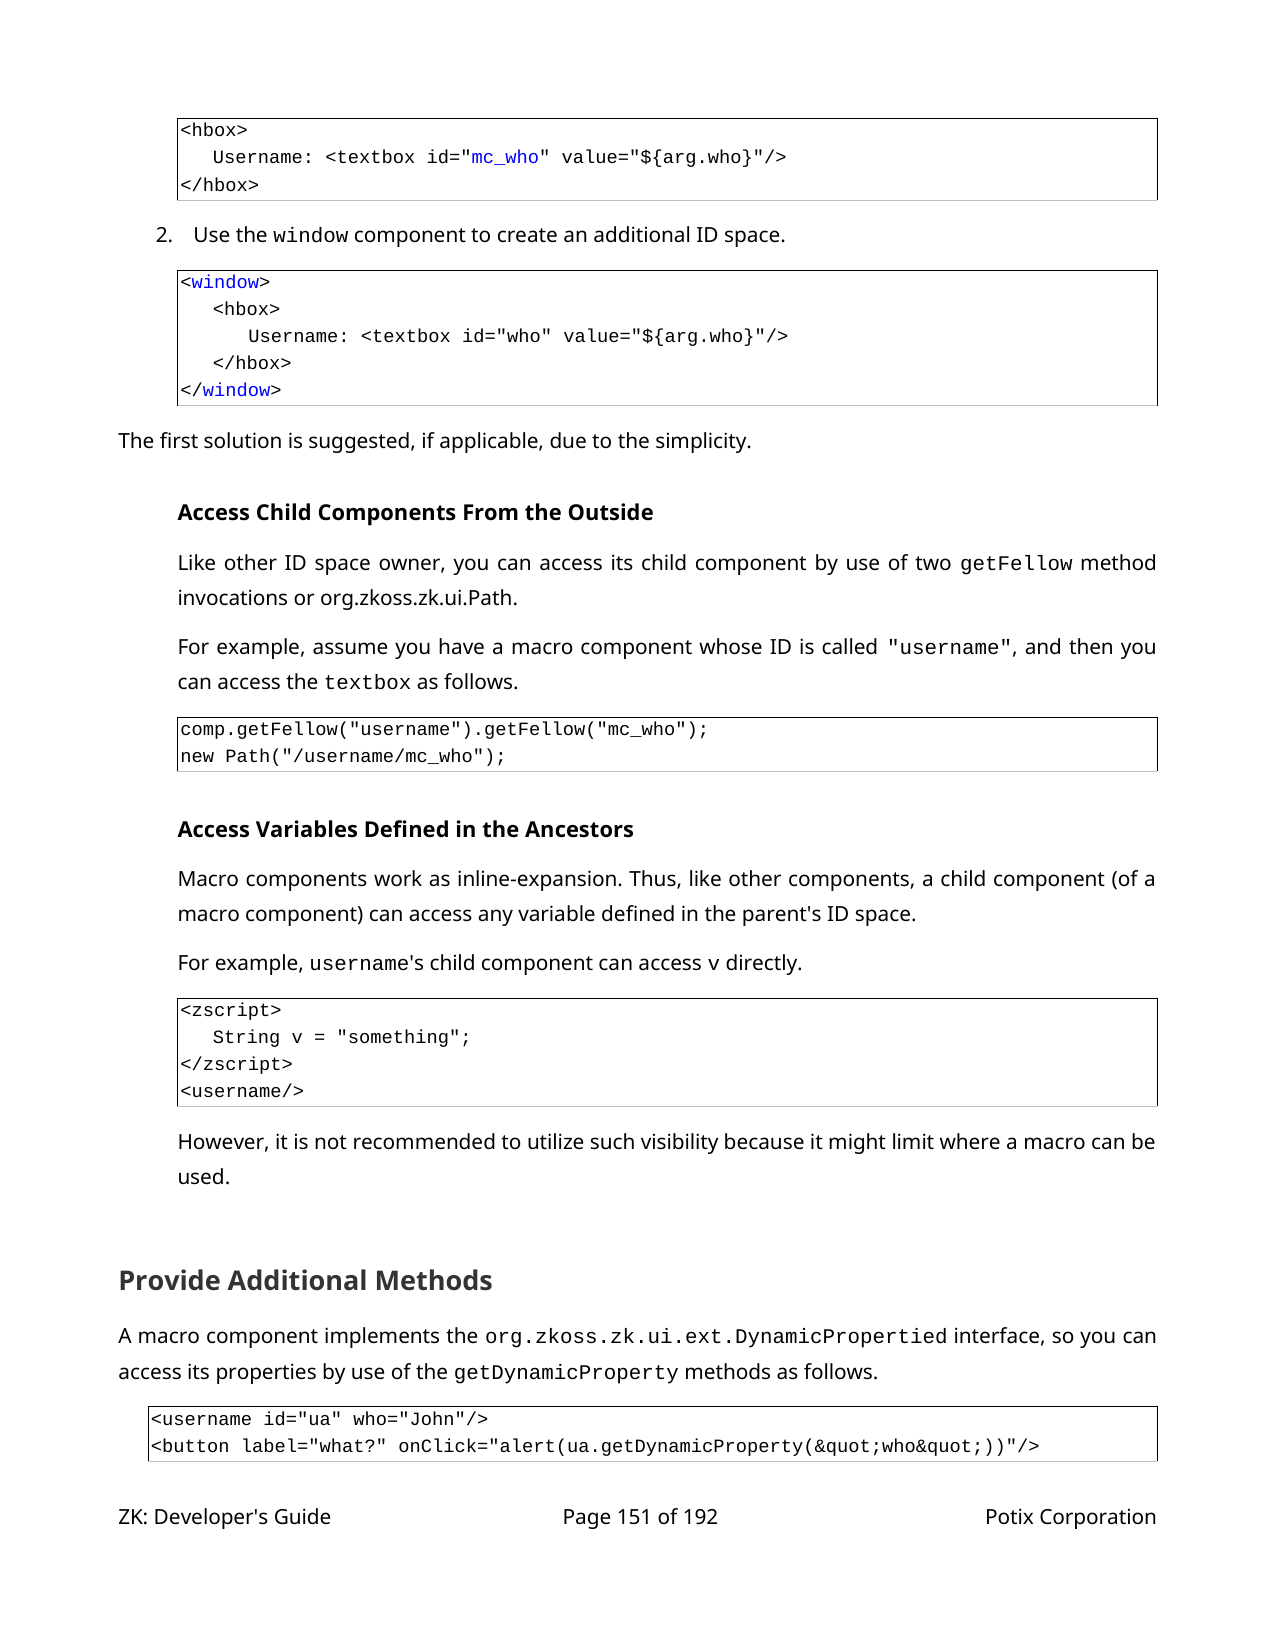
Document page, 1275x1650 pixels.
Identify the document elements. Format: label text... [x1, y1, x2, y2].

text new Path("/username/mc_who"); [178, 744, 1157, 771]
text <hbox> [178, 297, 1157, 321]
text </window> [178, 378, 1157, 405]
text <username id="ua" who="John"/> [149, 1407, 1157, 1431]
text However, it is not recommended to utilize such visibility because it might limit where a macro can be used. [177, 1127, 1157, 1190]
text Macro components work as inline-expansion. Thus, like other components, a child component (of a macro component) can access any variable defined in the parent's ID space. [177, 864, 1157, 928]
subtitle Access Variables Defined in the Ancestors [177, 814, 1157, 844]
text <username/> [178, 1079, 1157, 1106]
text The first solution is suggested, if applicable, due to the simplicity. [118, 426, 1157, 454]
text comp.getFellow("username").getFellow("mc_who"); [178, 718, 1157, 741]
text Username: <textbox id="mc_who" value="${arg.who}"/> [178, 145, 1157, 169]
text Username: <textbox id="who" value="${arg.who}"/> [178, 324, 1157, 348]
text <window> [178, 271, 1157, 294]
text </hbox> [178, 172, 1157, 200]
subtitle Access Child Components From the Outside [177, 497, 1157, 527]
subtitle Provide Additional Methods [118, 1261, 1157, 1298]
text <zscript> [178, 999, 1157, 1022]
text For example, username's child component can access v directly. [177, 948, 1157, 977]
text <button label="what?" onClick="alert(ua.getDynamicProperty(&quot;who&quot;))"/> [149, 1433, 1157, 1461]
text For example, assume you have a macro component whose ID is called "username", and then you can access the textbox as follows. [177, 632, 1157, 696]
text <hbox> [178, 119, 1157, 142]
text </zscript> [178, 1052, 1157, 1076]
list Use the window component to create an additional ID space. [156, 220, 1157, 249]
text A macro component implements the org.zkoss.zk.ui.ext.DynamicPropertied interface, so you can access its properties by use of the getDynamicProperty methods as follows. [118, 1322, 1157, 1386]
text </hbox> [178, 351, 1157, 375]
text Like other ID space owner, you can access its child component by use of two getFellow method invocations or org.zkoss.zk.ui.Path. [177, 548, 1157, 611]
text String v = "something"; [178, 1025, 1157, 1049]
